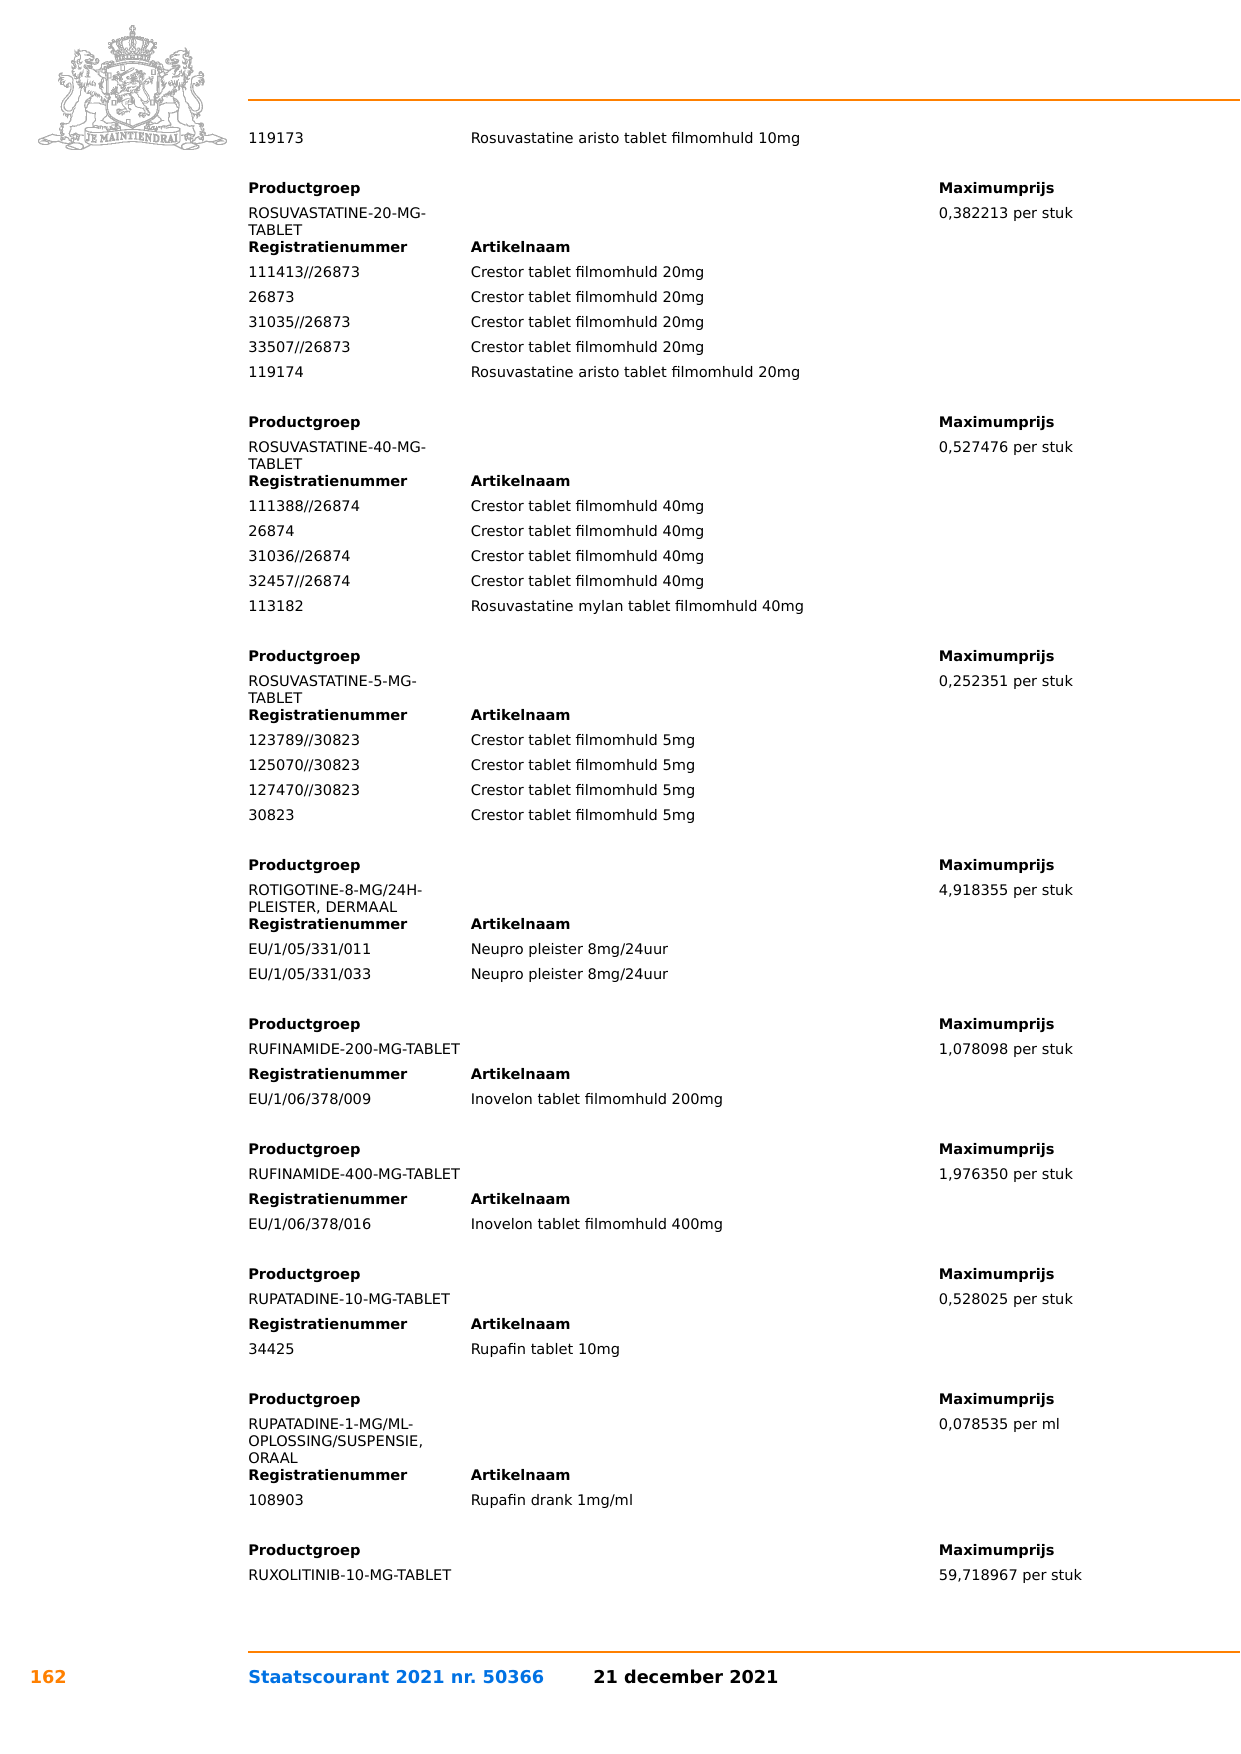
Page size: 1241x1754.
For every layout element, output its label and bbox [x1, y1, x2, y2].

picture [38, 25, 227, 150]
